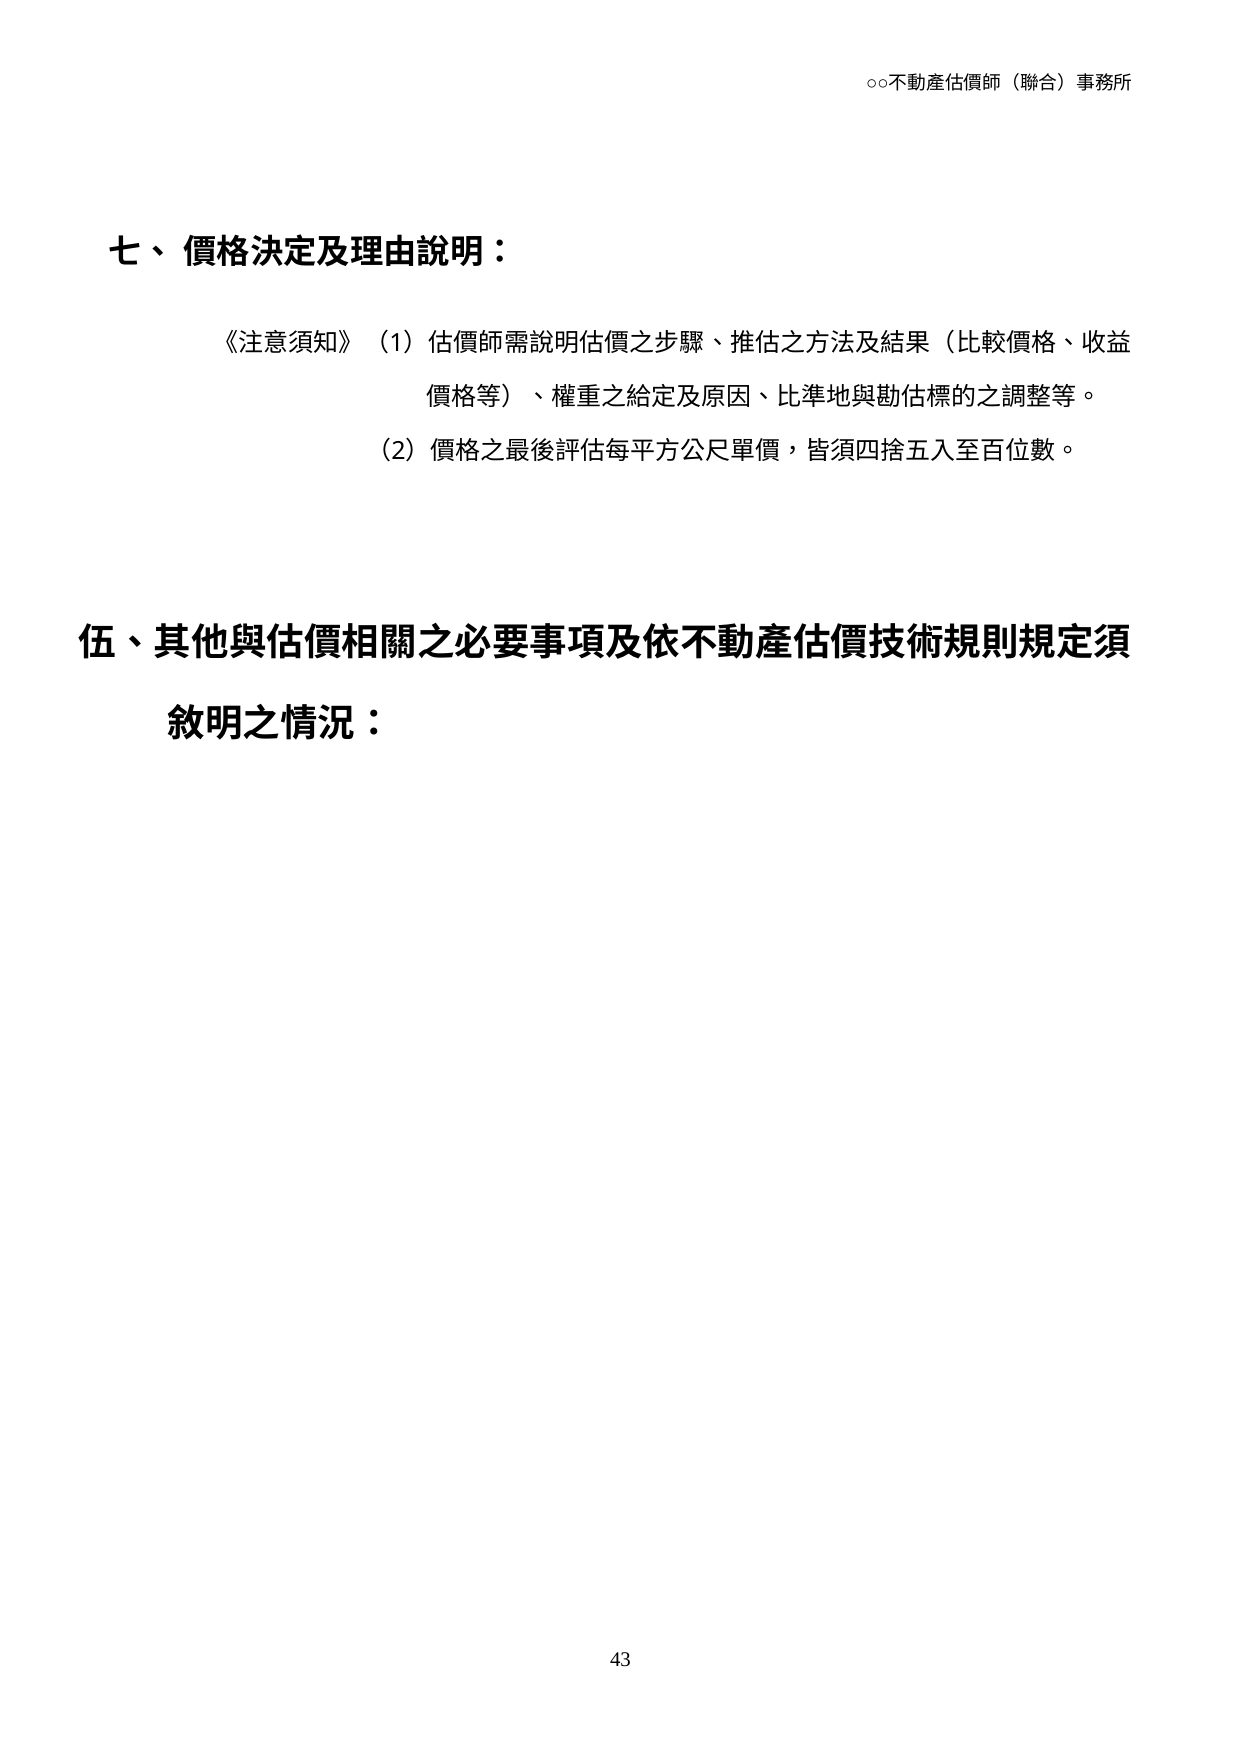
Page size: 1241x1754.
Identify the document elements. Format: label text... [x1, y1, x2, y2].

subtitle 伍、其他與估價相關之必要事項及依不動產估價技術規則規定須敘明之情況： [78, 612, 1132, 747]
text 《注意須知》（1）估價師需說明估價之步驟、推估之方法及結果（比較價格、收益價格等）、權重之給定及原因、比準地與勘估標的之調整等。 [213, 322, 1132, 413]
text （2）價格之最後評估每平方公尺單價，皆須四捨五入至百位數。 [366, 431, 1132, 467]
subtitle 價格決定及理由說明： [108, 225, 1132, 273]
